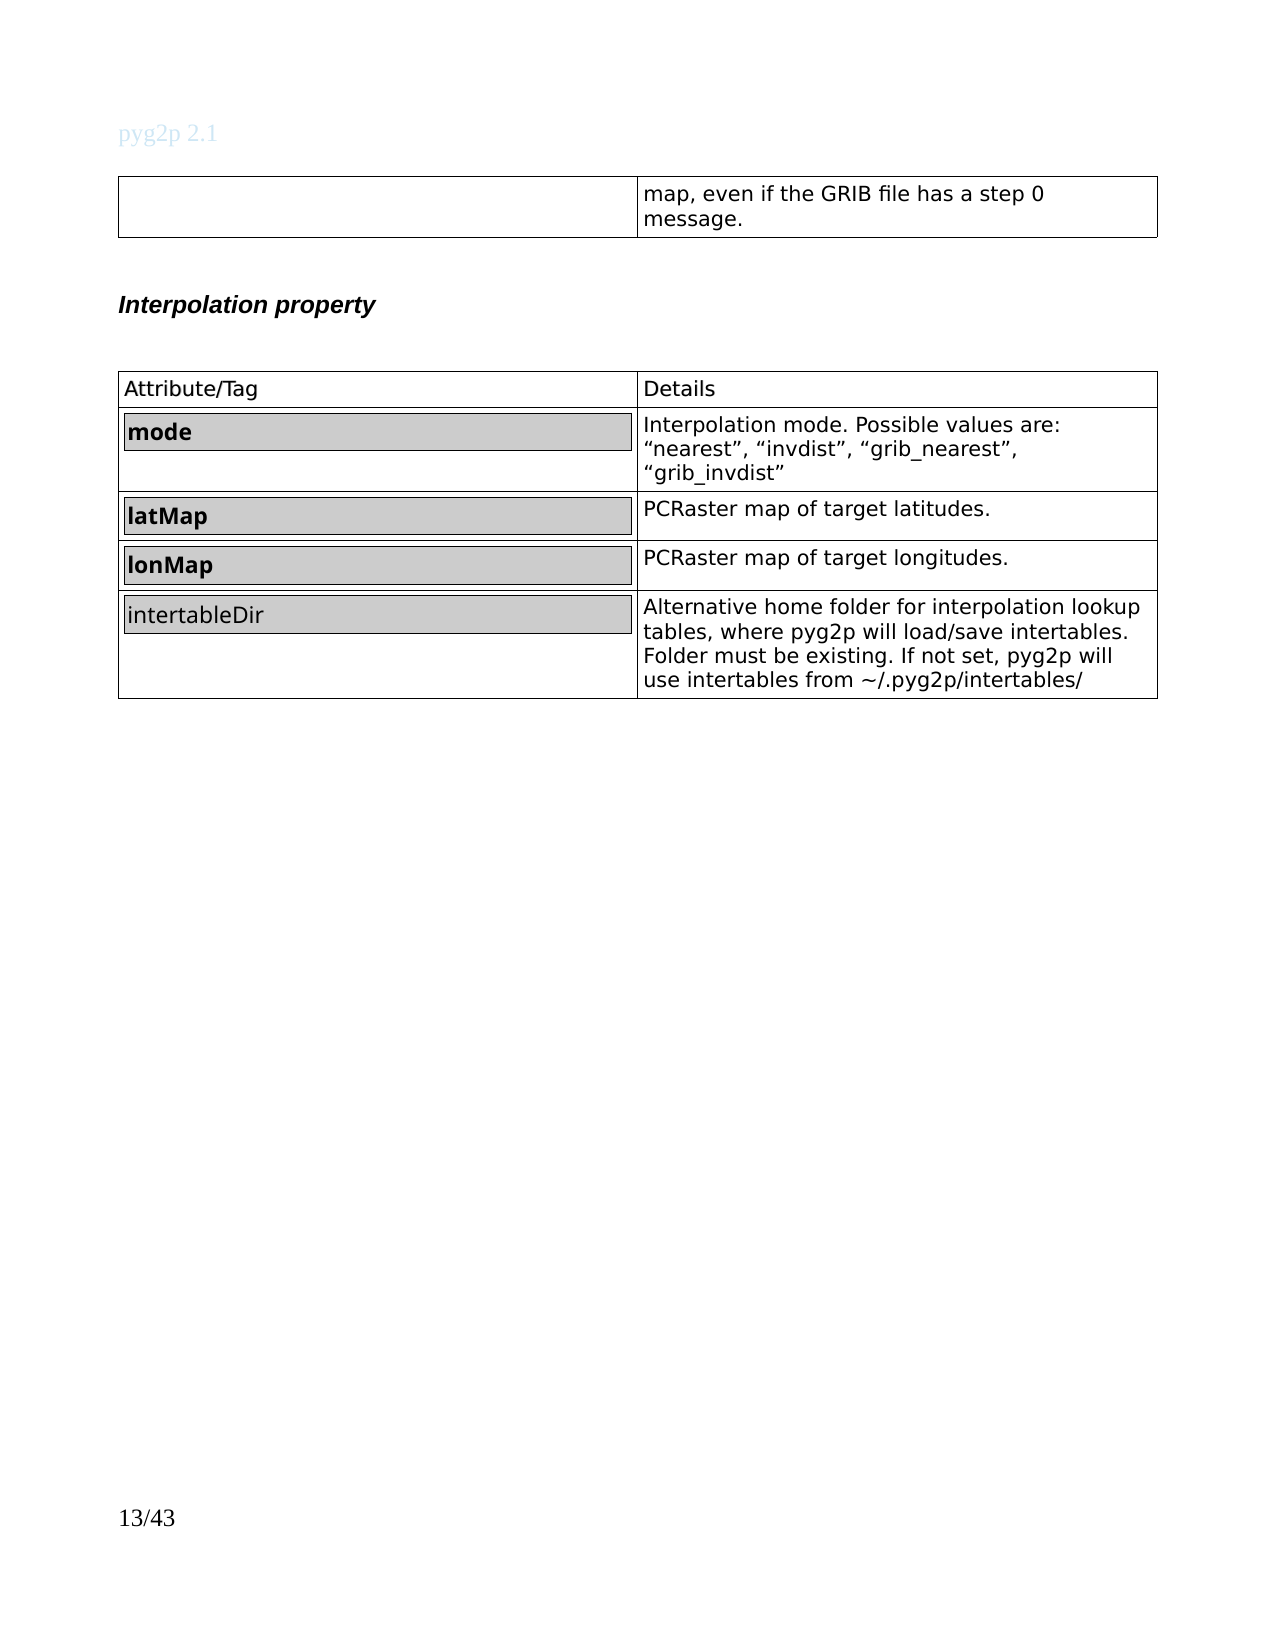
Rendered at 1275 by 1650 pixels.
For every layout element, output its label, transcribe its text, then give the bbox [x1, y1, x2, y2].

table_cell intertableDir [119, 591, 637, 698]
table_cell PCRaster map of target latitudes. [638, 492, 1157, 540]
table_cell [119, 177, 637, 237]
subtitle Interpolation property [118, 291, 1157, 319]
table_cell latMap [119, 492, 637, 540]
table_cell Interpolation mode. Possible values are: “nearest”, “invdist”, “grib_nearest”, “grib_invdist” [638, 408, 1157, 491]
table_cell Alternative home folder for interpolation lookup tables, where pyg2p will load/save intertables. Folder must be existing. If not set, pyg2p will use intertables from ~/.pyg2p/intertables/ [638, 591, 1157, 698]
table_cell PCRaster map of target longitudes. [638, 541, 1157, 589]
table_cell map, even if the GRIB file has a step 0 message. [638, 177, 1157, 237]
table_cell lonMap [119, 541, 637, 589]
table_header Details [638, 372, 1157, 407]
table_cell mode [119, 408, 637, 491]
table_header Attribute/Tag [119, 372, 637, 407]
